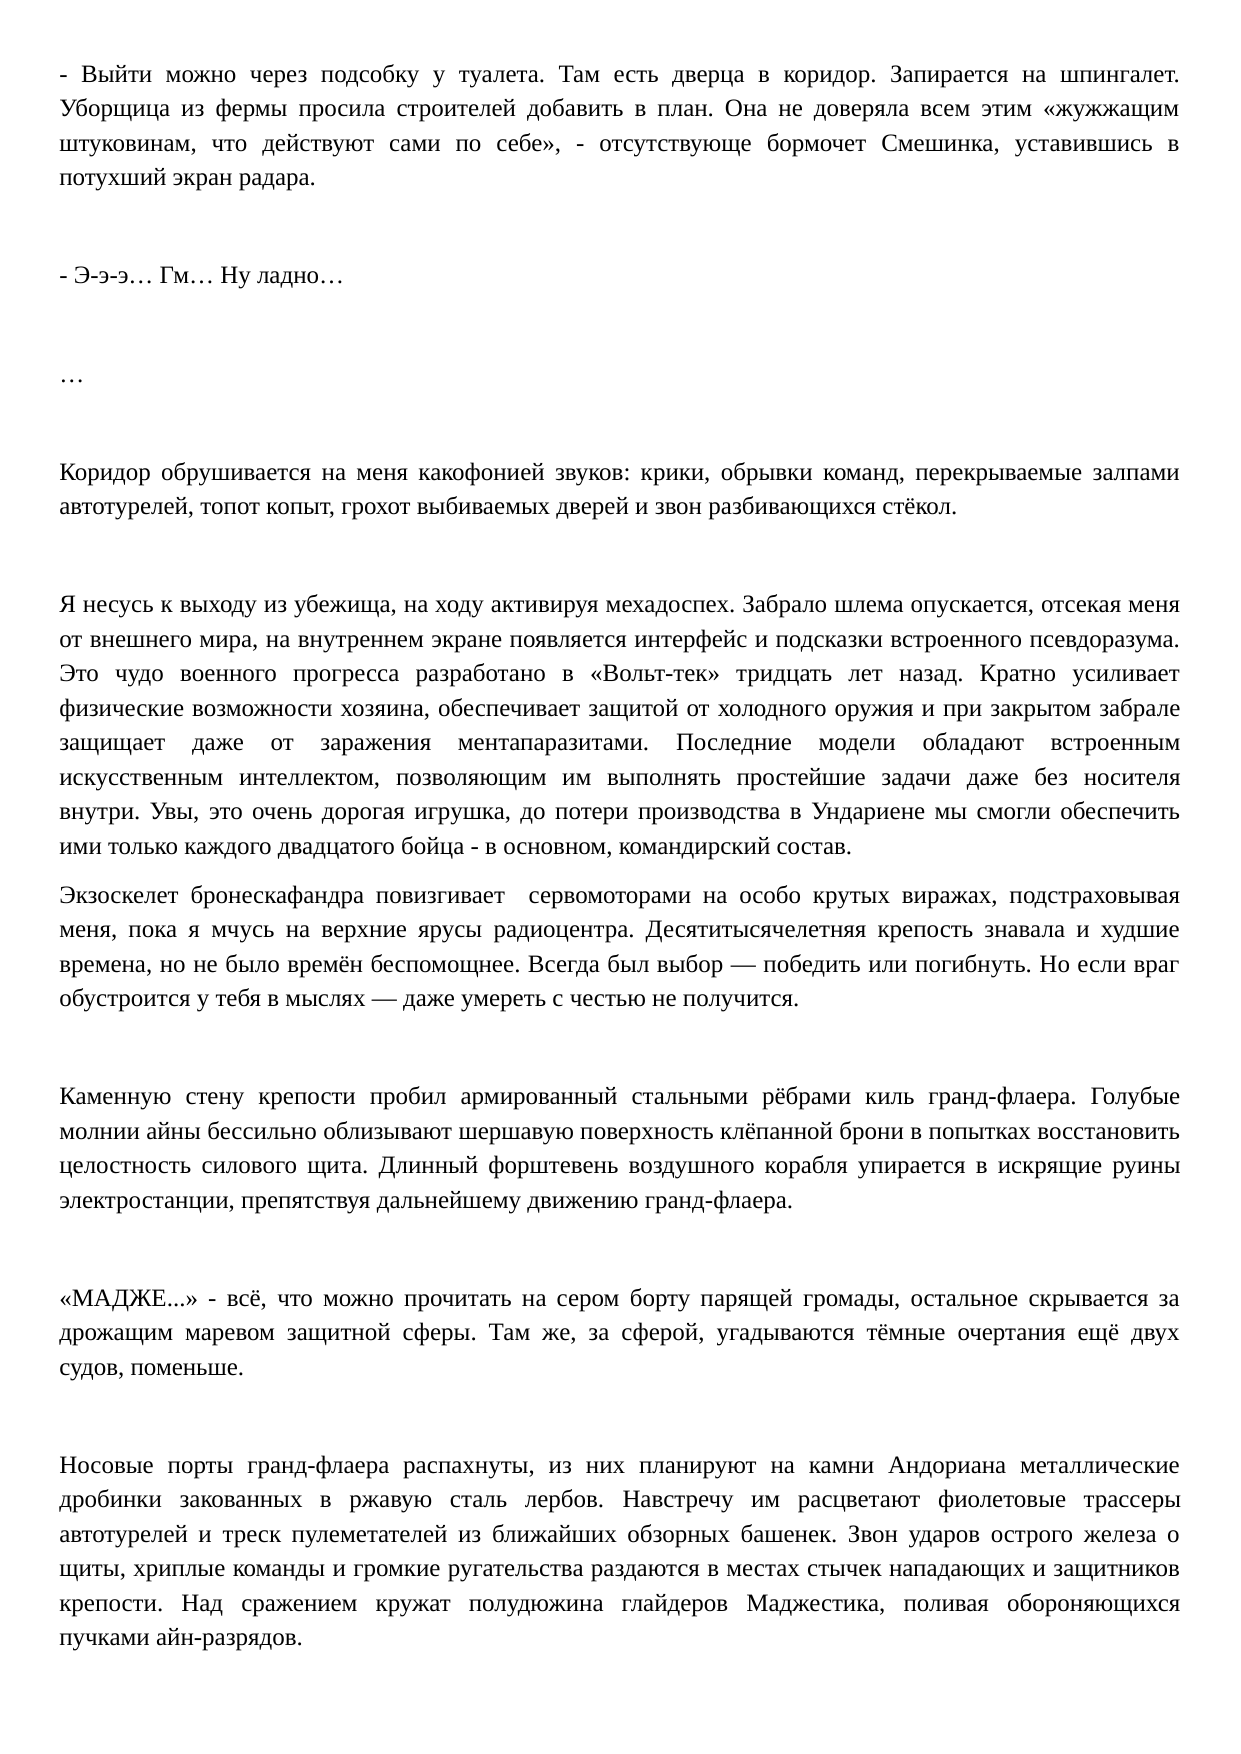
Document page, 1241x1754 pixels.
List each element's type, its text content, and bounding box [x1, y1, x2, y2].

text Каменную стену крепости пробил армированный стальными рёбрами киль гранд-флаера. Голубые молнии айны бессильно облизывают шершавую поверхность клёпанной брони в попытках восстановить целостность силового щита. Длинный форштевень воздушного корабля упирается в искрящие руины электростанции, препятствуя дальнейшему движению гранд-флаера. [59, 1081, 1181, 1214]
text Коридор обрушивается на меня какофонией звуков: крики, обрывки команд, перекрываемые залпами автотурелей, топот копыт, грохот выбиваемых дверей и звон разбивающихся стёкол. [59, 457, 1181, 520]
text - Выйти можно через подсобку у туалета. Там есть дверца в коридор. Запирается на шпингалет. Уборщица из фермы просила строителей добавить в план. Она не доверяла всем этим «жужжащим штуковинам, что действуют сами по себе», - отсутствующе бормочет Смешинка, уставившись в потухший экран радара. [59, 59, 1181, 191]
text Экзоскелет бронескафандра повизгивает сервомоторами на особо крутых виражах, подстраховывая меня, пока я мчусь на верхние ярусы радиоцентра. Десятитысячелетняя крепость знавала и худшие времена, но не было времён беспомощнее. Всегда был выбор — победить или погибнуть. Но если враг обустроится у тебя в мыслях — даже умереть с честью не получится. [59, 880, 1181, 1012]
text Я несусь к выходу из убежища, на ходу активируя мехадоспех. Забрало шлема опускается, отсекая меня от внешнего мира, на внутреннем экране появляется интерфейс и подсказки встроенного псевдоразума. Это чудо военного прогресса разработано в «Вольт-тек» тридцать лет назад. Кратно усиливает физические возможности хозяина, обеспечивает защитой от холодного оружия и при закрытом забрале защищает даже от заражения ментапаразитами. Последние модели обладают встроенным искусственным интеллектом, позволяющим им выполнять простейшие задачи даже без носителя внутри. Увы, это очень дорогая игрушка, до потери производства в Ундариене мы смогли обеспечить ими только каждого двадцатого бойца - в основном, командирский состав. [59, 589, 1181, 859]
text «МАДЖЕ...» - всё, что можно прочитать на сером борту парящей громады, остальное скрывается за дрожащим маревом защитной сферы. Там же, за сферой, угадываются тёмные очертания ещё двух судов, поменьше. [59, 1283, 1181, 1381]
text … [59, 359, 1181, 387]
text - Э-э-э… Гм… Ну ладно… [59, 261, 1181, 289]
text Носовые порты гранд-флаера распахнуты, из них планируют на камни Андориана металлические дробинки закованных в ржавую сталь лербов. Навстречу им расцветают фиолетовые трассеры автотурелей и треск пулеметателей из ближайших обзорных башенек. Звон ударов острого железа о щиты, хриплые команды и громкие ругательства раздаются в местах стычек нападающих и защитников крепости. Над сражением кружат полудюжина глайдеров Маджестика, поливая обороняющихся пучками айн-разрядов. [59, 1450, 1181, 1651]
